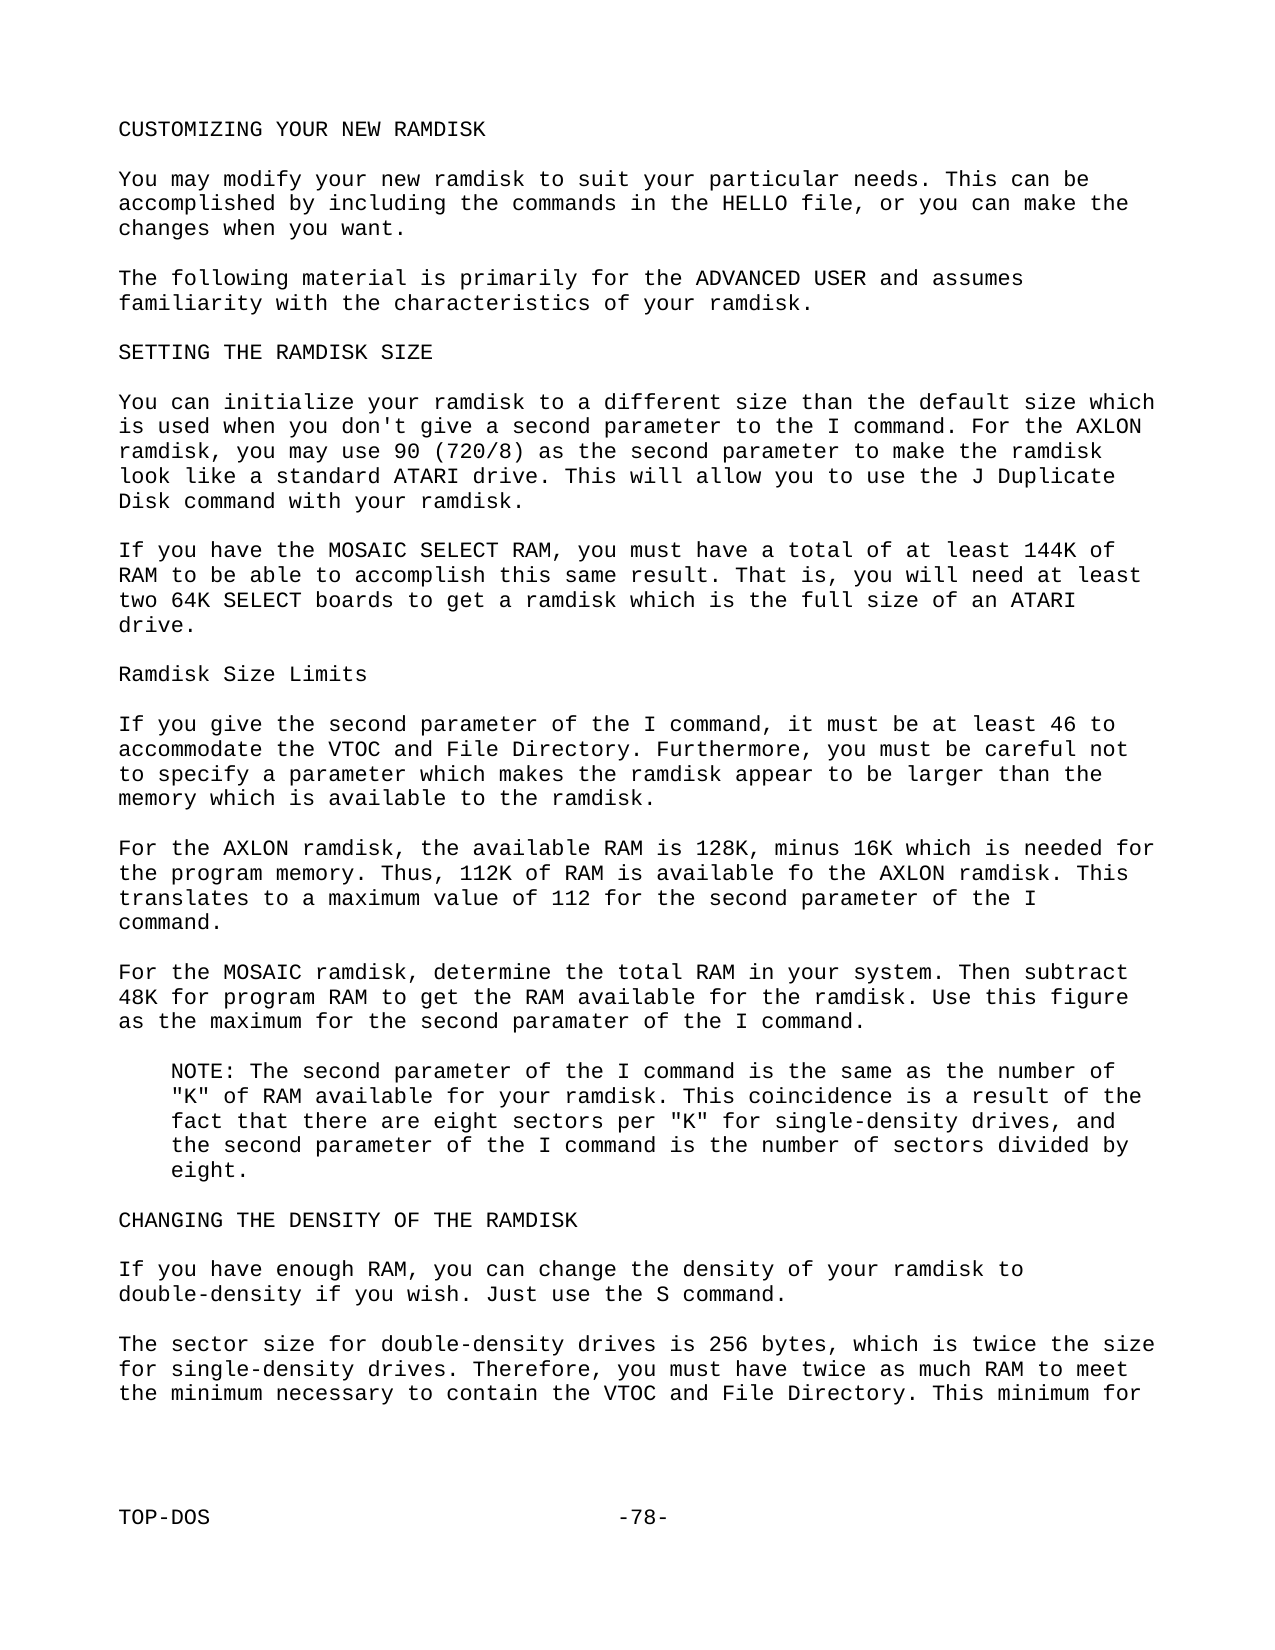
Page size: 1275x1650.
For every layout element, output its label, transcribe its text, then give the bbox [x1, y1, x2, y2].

text translates to a maximum value of 112 for the second parameter of the I [118, 887, 1157, 911]
text TOP-DOS -78- [118, 1506, 1157, 1531]
text If you give the second parameter of the I command, it must be at least 46 to [118, 713, 1157, 738]
text ramdisk, you may use 90 (720/8) as the second parameter to make the ramdisk [118, 440, 1157, 465]
text accommodate the VTOC and File Directory. Furthermore, you must be careful not to specify a parameter which makes the ramdisk appear to be larger than the memory which is available to the ramdisk. [118, 738, 1157, 812]
text fact that there are eight sectors per "K" for single-density drives, and [118, 1110, 1157, 1134]
text You can initialize your ramdisk to a different size than the default size which [118, 391, 1157, 416]
text If you have the MOSAIC SELECT RAM, you must have a total of at least 144K of [118, 539, 1157, 564]
text drive. [118, 614, 1157, 639]
text 48K for program RAM to get the RAM available for the ramdisk. Use this figure [118, 986, 1157, 1011]
text the second parameter of the I command is the number of sectors divided by [118, 1134, 1157, 1159]
text double-density if you wish. Just use the S command. [118, 1283, 1157, 1308]
text Ramdisk Size Limits [118, 663, 1157, 688]
text The following material is primarily for the ADVANCED USER and assumes [118, 267, 1157, 292]
text If you have enough RAM, you can change the density of your ramdisk to [118, 1258, 1157, 1283]
text You may modify your new ramdisk to suit your particular needs. This can be [118, 168, 1157, 192]
text CHANGING THE DENSITY OF THE RAMDISK [118, 1209, 1157, 1234]
text CUSTOMIZING YOUR NEW RAMDISK [118, 118, 1157, 143]
text For the AXLON ramdisk, the available RAM is 128K, minus 16K which is needed for [118, 837, 1157, 862]
text The sector size for double-density drives is 256 bytes, which is twice the size [118, 1333, 1157, 1358]
text command. [118, 911, 1157, 936]
text for single-density drives. Therefore, you must have twice as much RAM to meet [118, 1358, 1157, 1382]
text "K" of RAM available for your ramdisk. This coincidence is a result of the [118, 1085, 1157, 1110]
text eight. [118, 1159, 1157, 1184]
text NOTE: The second parameter of the I command is the same as the number of [118, 1060, 1157, 1085]
text For the MOSAIC ramdisk, determine the total RAM in your system. Then subtract [118, 961, 1157, 986]
text RAM to be able to accomplish this same result. That is, you will need at least [118, 564, 1157, 589]
text the minimum necessary to contain the VTOC and File Directory. This minimum for [118, 1382, 1157, 1407]
text two 64K SELECT boards to get a ramdisk which is the full size of an ATARI [118, 589, 1157, 614]
text SETTING THE RAMDISK SIZE [118, 341, 1157, 366]
text familiarity with the characteristics of your ramdisk. [118, 292, 1157, 316]
text the program memory. Thus, 112K of RAM is available fo the AXLON ramdisk. This [118, 862, 1157, 887]
text Disk command with your ramdisk. [118, 490, 1157, 515]
text accomplished by including the commands in the HELLO file, or you can make the [118, 192, 1157, 217]
text is used when you don't give a second parameter to the I command. For the AXLON [118, 416, 1157, 440]
text look like a standard ATARI drive. This will allow you to use the J Duplicate [118, 465, 1157, 490]
text as the maximum for the second paramater of the I command. [118, 1011, 1157, 1035]
text changes when you want. [118, 217, 1157, 242]
